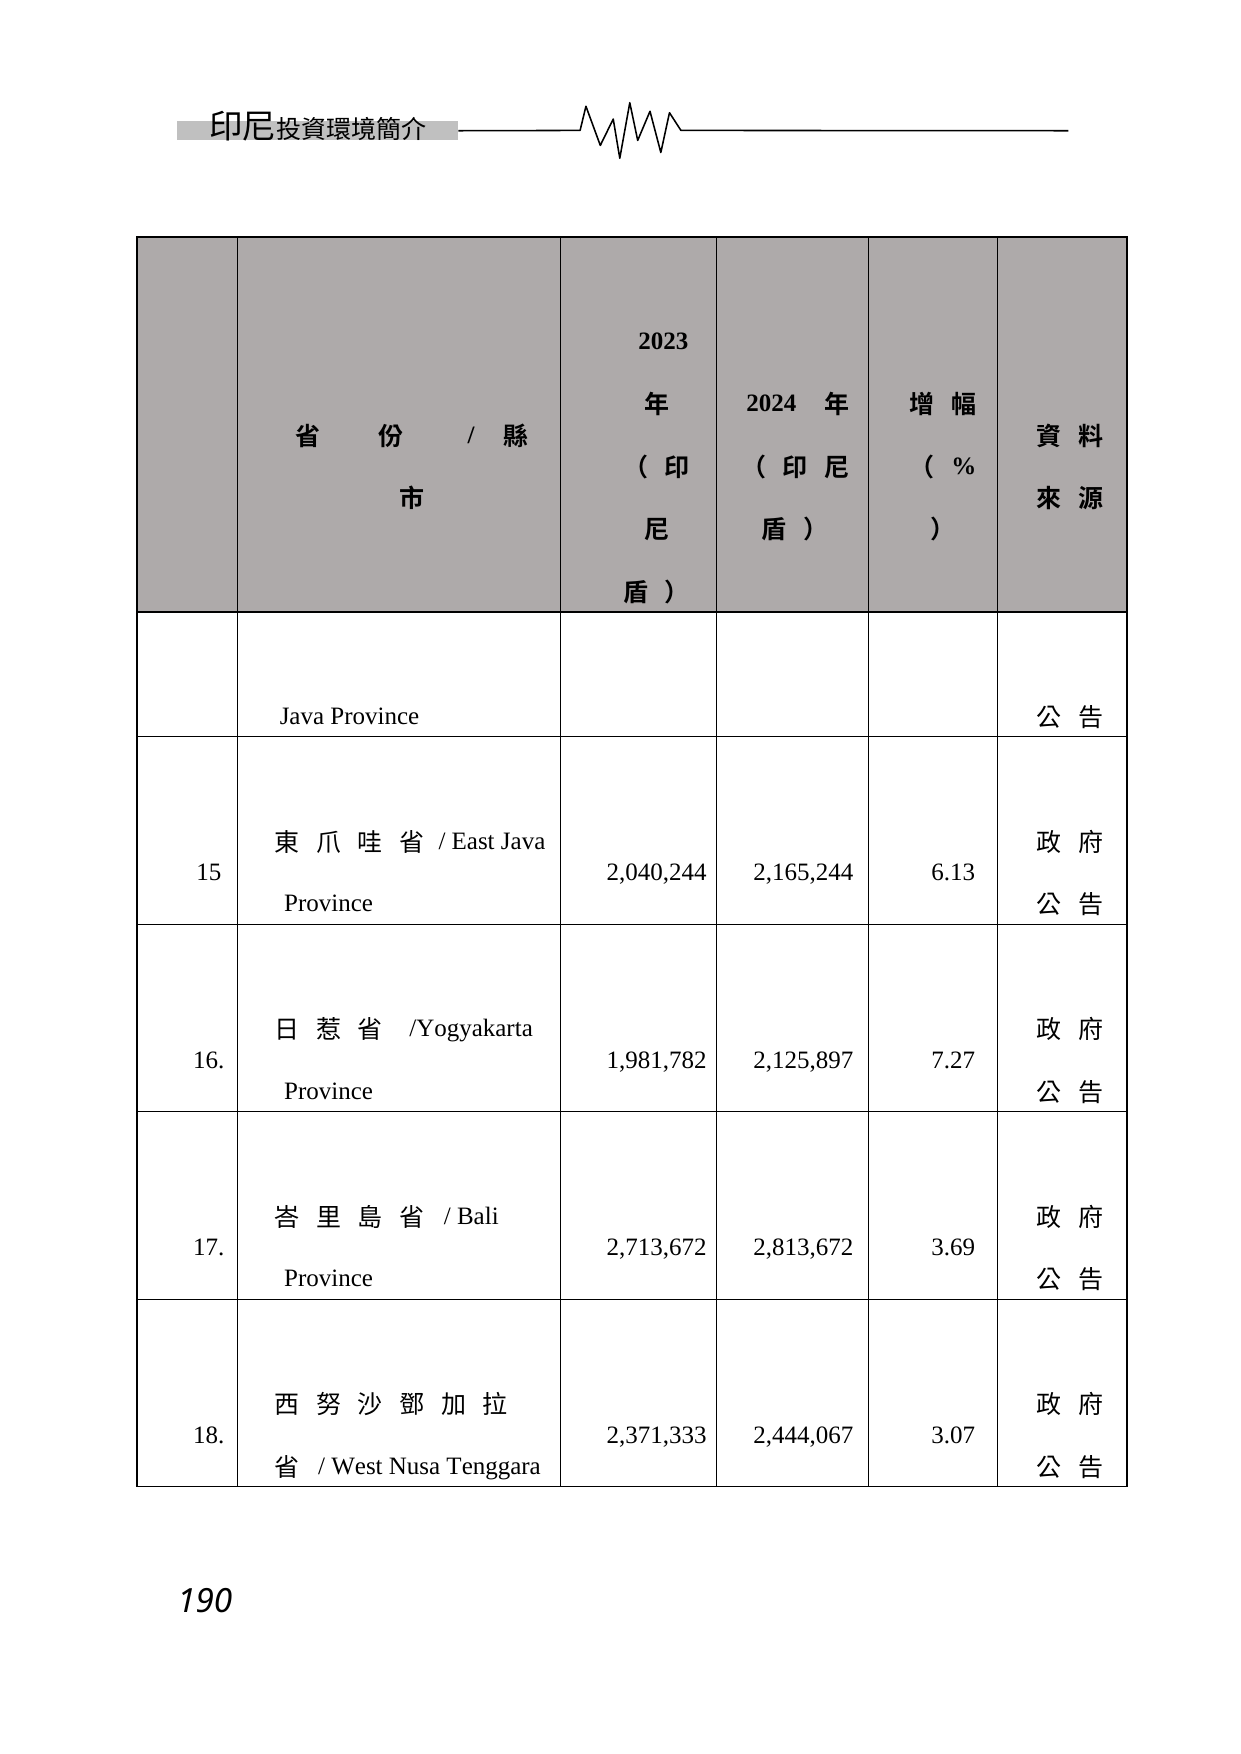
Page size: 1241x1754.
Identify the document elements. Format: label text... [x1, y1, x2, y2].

table_cell Java Province [238, 613, 560, 736]
table_cell 東爪哇省/ East Java Province [238, 737, 560, 924]
table_cell [717, 613, 868, 736]
table_cell 西努沙鄧加拉省/ West Nusa Tenggara [238, 1300, 560, 1486]
table_cell 3.69 [869, 1112, 997, 1299]
table_cell 2,371,333 [561, 1300, 716, 1486]
table_cell 6.13 [869, 737, 997, 924]
table_header 省 份 / 縣 市 [238, 238, 560, 611]
table_cell 公告 [998, 613, 1126, 736]
table_cell 2,165,244 [717, 737, 868, 924]
table_header 2023 年 （印尼盾） [561, 238, 716, 611]
table_cell [561, 613, 716, 736]
table_cell 7.27 [869, 925, 997, 1111]
table_cell 17. [138, 1112, 237, 1299]
table_header 增幅（%） [869, 238, 997, 611]
table_cell 2,813,672 [717, 1112, 868, 1299]
table_cell [138, 613, 237, 736]
table_cell [869, 613, 997, 736]
table_header 2024 年 （印尼盾） [717, 238, 868, 611]
table_cell 2,444,067 [717, 1300, 868, 1486]
table_cell 峇里島省/ Bali Province [238, 1112, 560, 1299]
table_cell 政府公告 [998, 1300, 1126, 1486]
table_cell 政府公告 [998, 1112, 1126, 1299]
table_cell 日惹省/Yogyakarta Province [238, 925, 560, 1111]
table_cell 15 [138, 737, 237, 924]
table_cell 16. [138, 925, 237, 1111]
table_header 資料來源 [998, 238, 1126, 611]
table_cell 政府公告 [998, 925, 1126, 1111]
table_header [138, 238, 237, 611]
table_cell 政府公告 [998, 737, 1126, 924]
table_cell 1,981,782 [561, 925, 716, 1111]
table_cell 2,040,244 [561, 737, 716, 924]
table_cell 3.07 [869, 1300, 997, 1486]
table_cell 18. [138, 1300, 237, 1486]
table_cell 2,713,672 [561, 1112, 716, 1299]
table_cell 2,125,897 [717, 925, 868, 1111]
